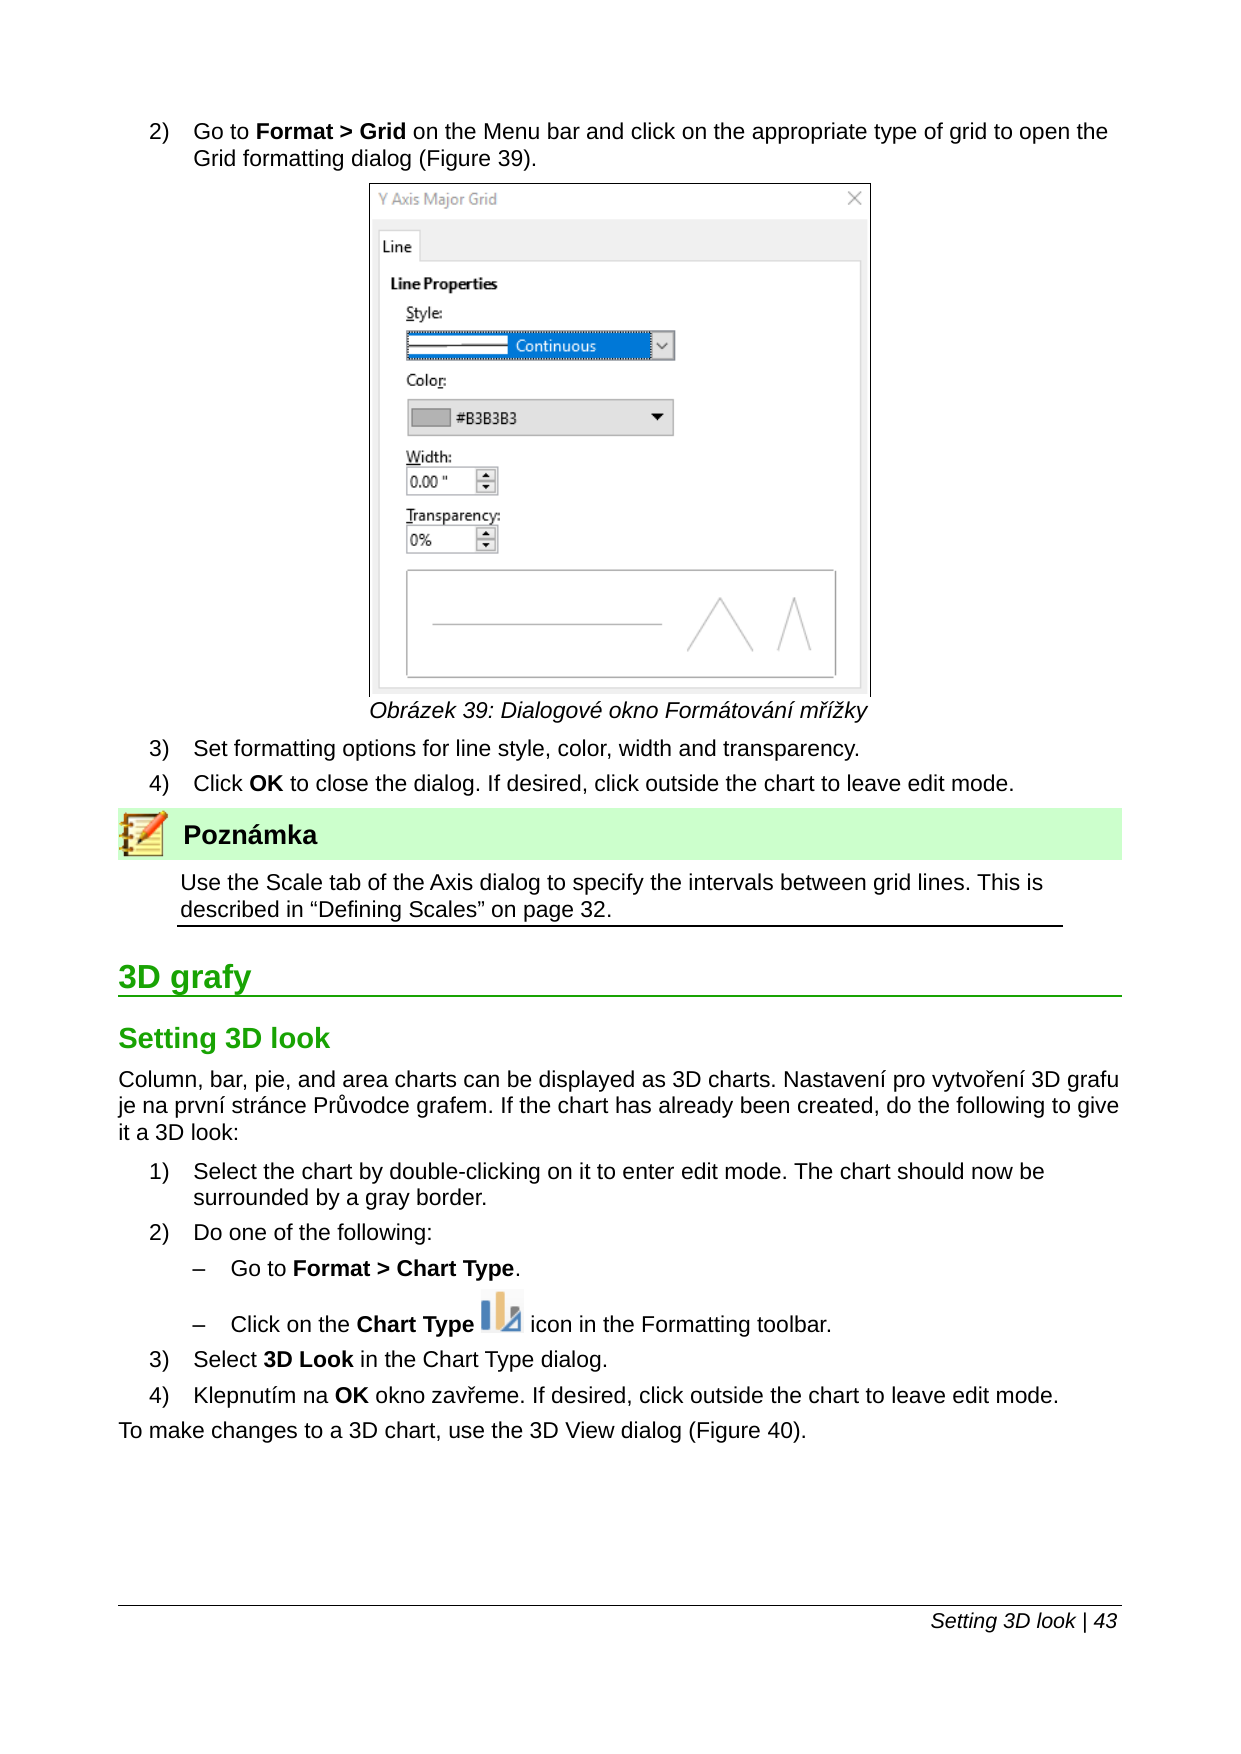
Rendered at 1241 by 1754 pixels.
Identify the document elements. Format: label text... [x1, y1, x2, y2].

subtitle Poznámka [118, 808, 1122, 860]
list Select 3D Look in the Chart Type dialog. [169, 1346, 1122, 1373]
picture [480, 1289, 524, 1333]
list Do one of the following: [169, 1219, 1122, 1246]
picture [372, 185, 868, 694]
list Click on the Chart Type icon in the Formatting toolbar. [192, 1290, 1122, 1338]
subtitle 3D grafy [118, 957, 1122, 995]
list Select the chart by double-clicking on it to enter edit mode. The chart should now be surrounded by a gray border. [169, 1158, 1122, 1210]
text Obrázek 39: Dialogové okno Formátování mřížky [369, 694, 871, 723]
picture [119, 809, 170, 860]
list Column, bar, pie, and area charts can be displayed as 3D charts. Nastavení pro vytvoření 3D grafu je na první stránce Průvodce grafem. If the chart has already been created, do the following to give it a 3D look: [118, 1066, 1122, 1145]
list Set formatting options for line style, color, width and transparency. [169, 735, 1122, 761]
list Click OK to close the dialog. If desired, click outside the chart to leave edit mode. [169, 770, 1122, 797]
text Use the Scale tab of the Axis dialog to specify the intervals between grid lines. This is described in “Defining Scales” on page 32. [177, 866, 1063, 925]
text To make changes to a 3D chart, use the 3D View dialog (Figure 40). [118, 1417, 1122, 1443]
subtitle Setting 3D look [118, 1021, 1122, 1054]
list Klepnutím na OK okno zavřeme. If desired, click outside the chart to leave edit mode. [169, 1382, 1122, 1408]
list Go to Format > Chart Type. [192, 1254, 1122, 1281]
list Go to Format > Grid on the Menu bar and click on the appropriate type of grid to open the Grid formatting dialog (Figure 39). [169, 118, 1122, 171]
